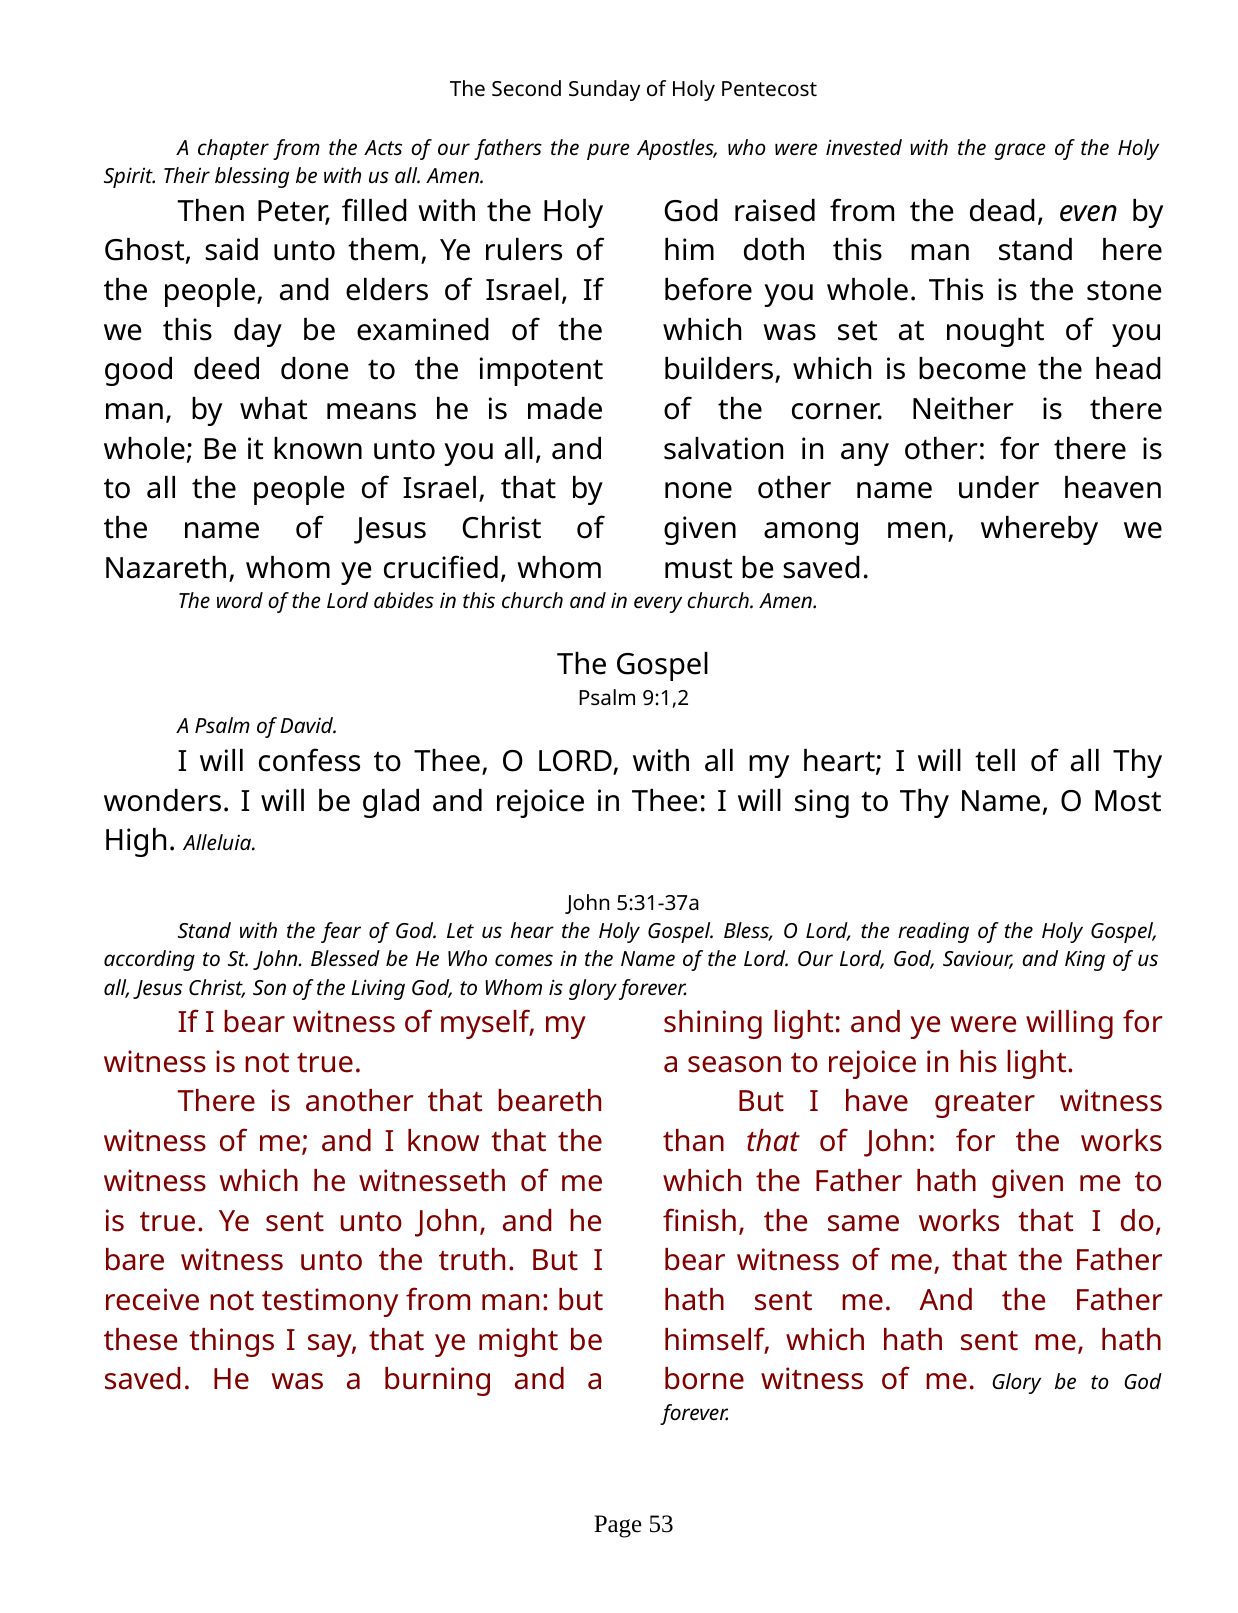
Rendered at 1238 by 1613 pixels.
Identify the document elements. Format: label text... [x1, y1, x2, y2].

text There is another that beareth witness of me; and I know that the witness which he witnesseth of me is true. Ye sent unto John, and he bare witness unto the truth. But I receive not testimony from man: but these things I say, that ye might be saved. He was a burning and a [103, 1081, 604, 1398]
text The Gospel [103, 643, 1163, 683]
text John 5:31-37a [103, 888, 1163, 916]
text If I bear witness of myself, my witness is not true. [103, 1001, 604, 1081]
text God raised from the dead, even by him doth this man stand here before you whole. This is the stone which was set at nought of you builders, which is become the head of the corner. Neither is there salvation in any other: for there is none other name under heaven given among men, whereby we must be saved. [663, 190, 1163, 587]
text Stand with the fear of God. Let us hear the Holy Gospel. Bless, O Lord, the reading of the Holy Gospel, according to St. John. Blessed be He Who comes in the Name of the Lord. Our Lord, God, Saviour, and King of us all, Jesus Christ, Son of the Living God, to Whom is glory forever. [103, 916, 1163, 1001]
text A chapter from the Acts of our fathers the pure Apostles, who were invested with the grace of the Holy Spirit. Their blessing be with us all. Amen. [103, 133, 1163, 190]
text But I have greater witness than that of John: for the works which the Father hath given me to finish, the same works that I do, bear witness of me, that the Father hath sent me. And the Father himself, which hath sent me, hath borne witness of me. Glory be to God forever. [663, 1081, 1163, 1427]
text The Second Sunday of Holy Pentecost [102, 74, 1165, 102]
text I will confess to Thee, O LORD, with all my heart; I will tell of all Thy wonders. I will be glad and rejoice in Thee: I will sing to Thy Name, O Most High. Alleluia. [103, 740, 1163, 859]
text Then Peter, filled with the Holy Ghost, said unto them, Ye rulers of the people, and elders of Israel, If we this day be examined of the good deed done to the impotent man, by what means he is made whole; Be it known unto you all, and to all the people of Israel, that by the name of Jesus Christ of Nazareth, whom ye crucified, whom [103, 190, 604, 587]
text A Psalm of David. [103, 712, 1163, 740]
text shining light: and ye were willing for a season to rejoice in his light. [663, 1001, 1163, 1081]
text The word of the Lord abides in this church and in every church. Amen. [103, 587, 1163, 615]
text Psalm 9:1,2 [103, 683, 1163, 712]
